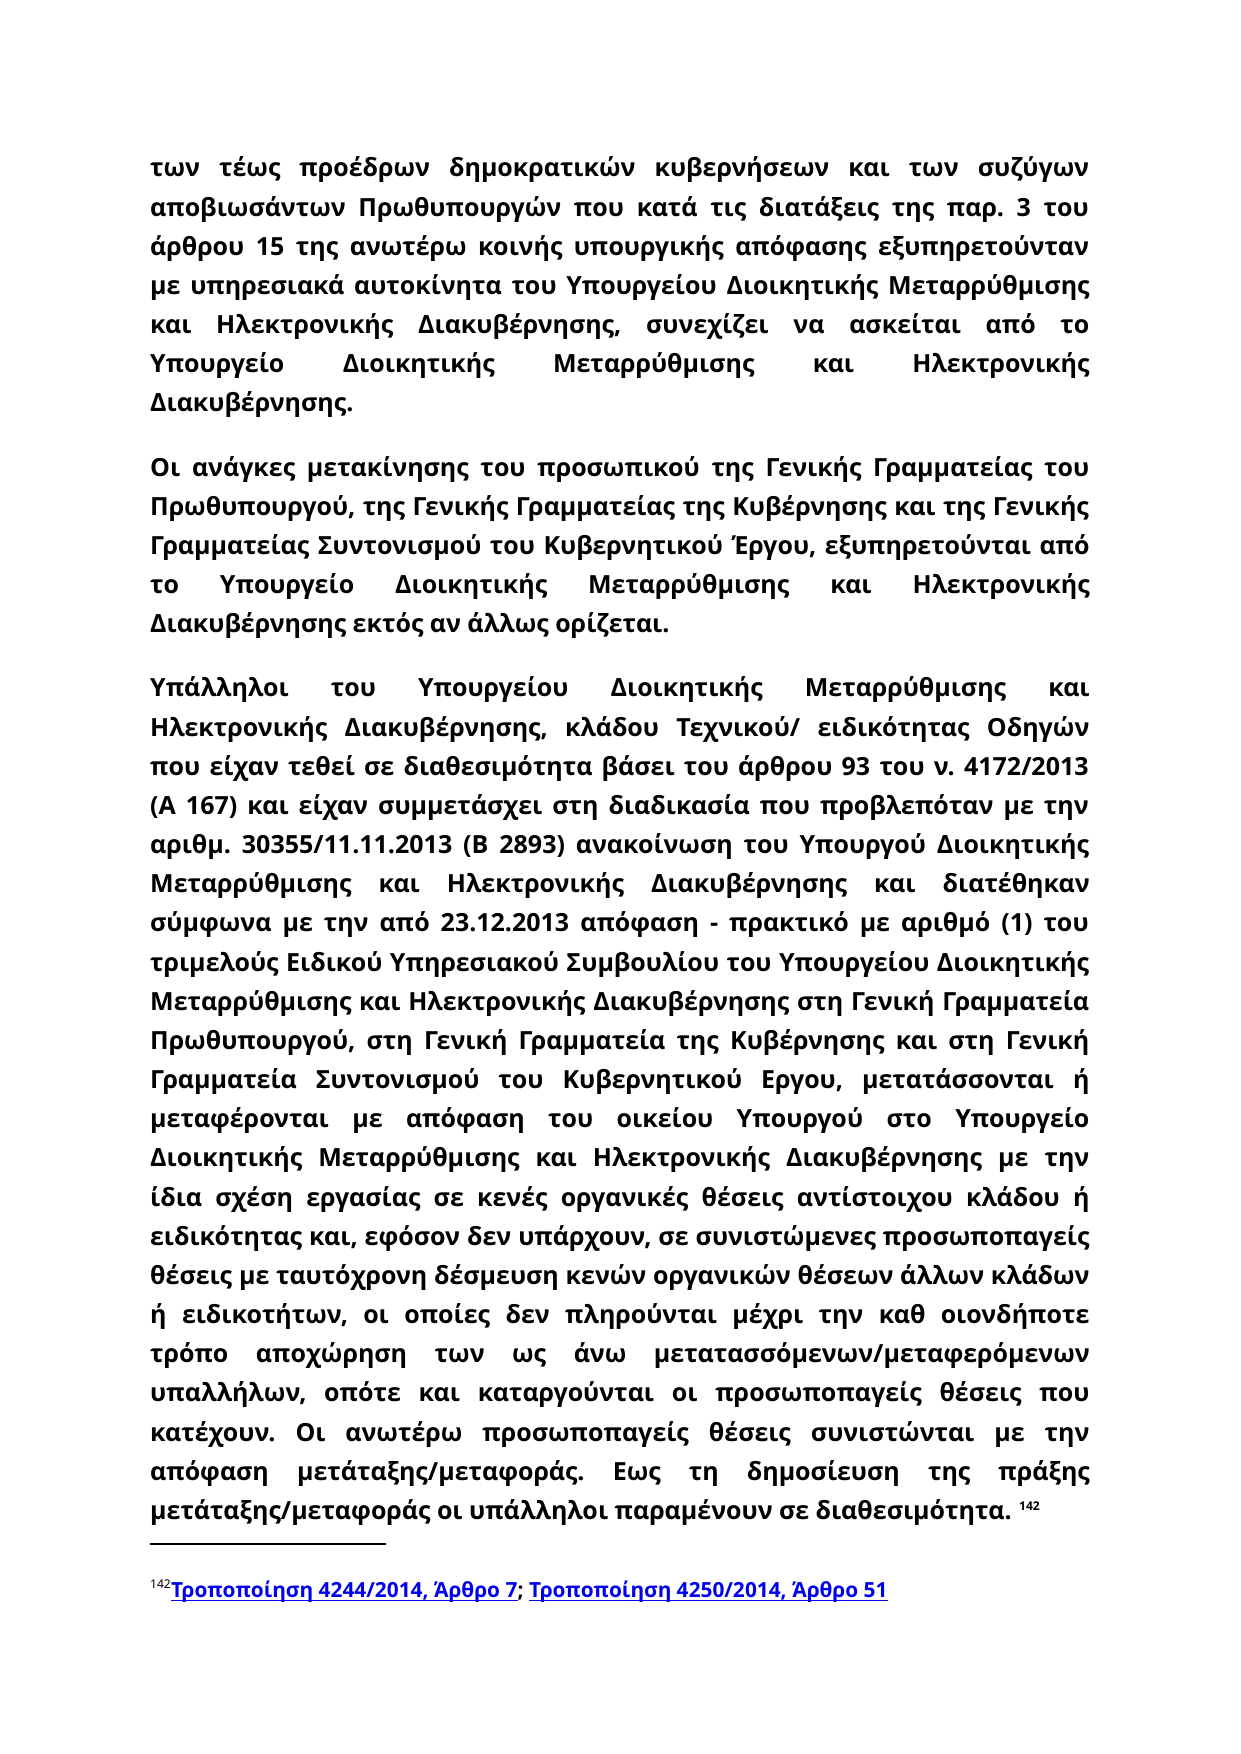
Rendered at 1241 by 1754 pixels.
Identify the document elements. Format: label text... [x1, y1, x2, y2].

text Τροποποίηση 4244/2014, Άρθρο 7; Τροποποίηση 4250/2014, Άρθρο 51 [150, 1576, 1090, 1604]
text των τέως προέδρων δημοκρατικών κυβερνήσεων και των συζύγων αποβιωσάντων Πρωθυπουργών που κατά τις διατάξεις της παρ. 3 του άρθρου 15 της ανωτέρω κοινής υπουργικής απόφασης εξυπηρετούνταν με υπηρεσιακά αυτοκίνητα του Υπουργείου Διοικητικής Μεταρρύθμισης και Ηλεκτρονικής Διακυβέρνησης, συνεχίζει να ασκείται από το Υπουργείο Διοικητικής Μεταρρύθμισης και Ηλεκτρονικής Διακυβέρνησης. [150, 150, 1090, 419]
text Οι ανάγκες μετακίνησης του προσωπικού της Γενικής Γραμματείας του Πρωθυπουργού, της Γενικής Γραμματείας της Κυβέρνησης και της Γενικής Γραμματείας Συντονισμού του Κυβερνητικού Έργου, εξυπηρετούνται από το Υπουργείο Διοικητικής Μεταρρύθμισης και Ηλεκτρονικής Διακυβέρνησης εκτός αν άλλως ορίζεται. [150, 449, 1090, 640]
text Υπάλληλοι του Υπουργείου Διοικητικής Μεταρρύθμισης και Ηλεκτρονικής Διακυβέρνησης, κλάδου Τεχνικού/ ειδικότητας Οδηγών που είχαν τεθεί σε διαθεσιμότητα βάσει του άρθρου 93 του ν. 4172/2013 (Α 167) και είχαν συμμετάσχει στη διαδικασία που προβλεπόταν με την αριθμ. 30355/11.11.2013 (Β 2893) ανακοίνωση του Υπουργού Διοικητικής Μεταρρύθμισης και Ηλεκτρονικής Διακυβέρνησης και διατέθηκαν σύμφωνα με την από 23.12.2013 απόφαση - πρακτικό με αριθμό (1) του τριμελούς Ειδικού Υπηρεσιακού Συμβουλίου του Υπουργείου Διοικητικής Μεταρρύθμισης και Ηλεκτρονικής Διακυβέρνησης στη Γενική Γραμματεία Πρωθυπουργού, στη Γενική Γραμματεία της Κυβέρνησης και στη Γενική Γραμματεία Συντονισμού του Κυβερνητικού Εργου, μετατάσσονται ή μεταφέρονται με απόφαση του οικείου Υπουργού στο Υπουργείο Διοικητικής Μεταρρύθμισης και Ηλεκτρονικής Διακυβέρνησης με την ίδια σχέση εργασίας σε κενές οργανικές θέσεις αντίστοιχου κλάδου ή ειδικότητας και, εφόσον δεν υπάρχουν, σε συνιστώμενες προσωποπαγείς θέσεις με ταυτόχρονη δέσμευση κενών οργανικών θέσεων άλλων κλάδων ή ειδικοτήτων, οι οποίες δεν πληρούνται μέχρι την καθ οιονδήποτε τρόπο αποχώρηση των ως άνω μετατασσόμενων/μεταφερόμενων υπαλλήλων, οπότε και καταργούνται οι προσωποπαγείς θέσεις που κατέχουν. Οι ανωτέρω προσωποπαγείς θέσεις συνιστώνται με την απόφαση μετάταξης/μεταφοράς. Εως τη δημοσίευση της πράξης μετάταξης/μεταφοράς οι υπάλληλοι παραμένουν σε διαθεσιμότητα. [150, 670, 1090, 1527]
